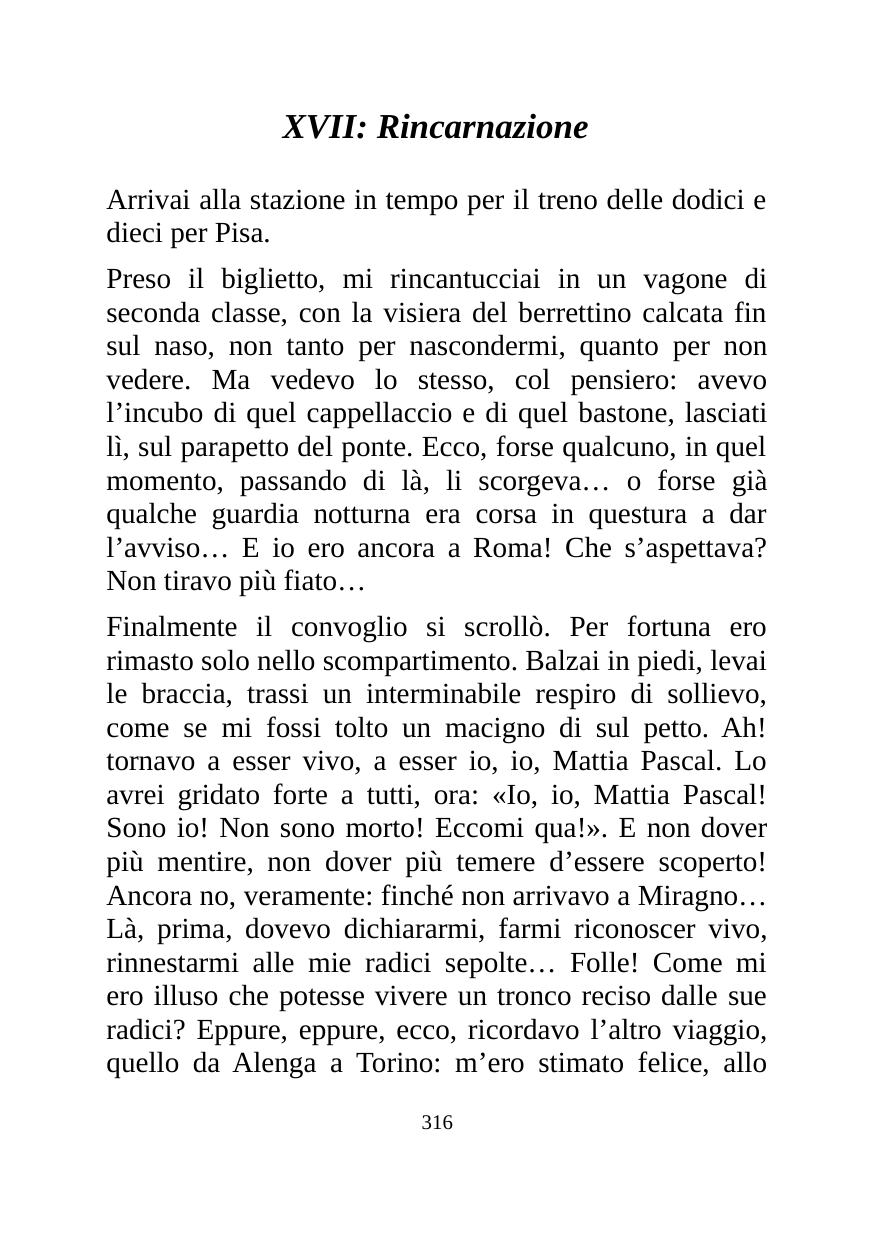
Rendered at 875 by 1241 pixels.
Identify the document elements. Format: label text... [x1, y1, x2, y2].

text Arrivai alla stazione in tempo per il treno delle dodici e dieci per Pisa. [106, 182, 768, 249]
subtitle XVII: Rincarnazione [106, 106, 768, 146]
text Preso il biglietto, mi rincantucciai in un vagone di seconda classe, con la visiera del berrettino calcata fin sul naso, non tanto per nascondermi, quanto per non vedere. Ma vedevo lo stesso, col pensiero: avevo l’incubo di quel cappellaccio e di quel bastone, lasciati lì, sul parapetto del ponte. Ecco, forse qualcuno, in quel momento, passando di là, li scorgeva… o forse già qualche guardia notturna era corsa in questura a dar l’avviso… E io ero ancora a Roma! Che s’aspettava? Non tiravo più fiato… [106, 261, 768, 597]
text Finalmente il convoglio si scrollò. Per fortuna ero rimasto solo nello scompartimento. Balzai in piedi, levai le braccia, trassi un interminabile respiro di sollievo, come se mi fossi tolto un macigno di sul petto. Ah! tornavo a esser vivo, a esser io, io, Mattia Pascal. Lo avrei gridato forte a tutti, ora: «Io, io, Mattia Pascal! Sono io! Non sono morto! Eccomi qua!». E non dover più mentire, non dover più temere d’essere scoperto! Ancora no, veramente: finché non arrivavo a Miragno… Là, prima, dovevo dichiararmi, farmi riconoscer vivo, rinnestarmi alle mie radici sepolte… Folle! Come mi ero illuso che potesse vivere un tronco reciso dalle sue radici? Eppure, eppure, ecco, ricordavo l’altro viaggio, quello da Alenga a Torino: m’ero stimato felice, allo [106, 609, 768, 1079]
